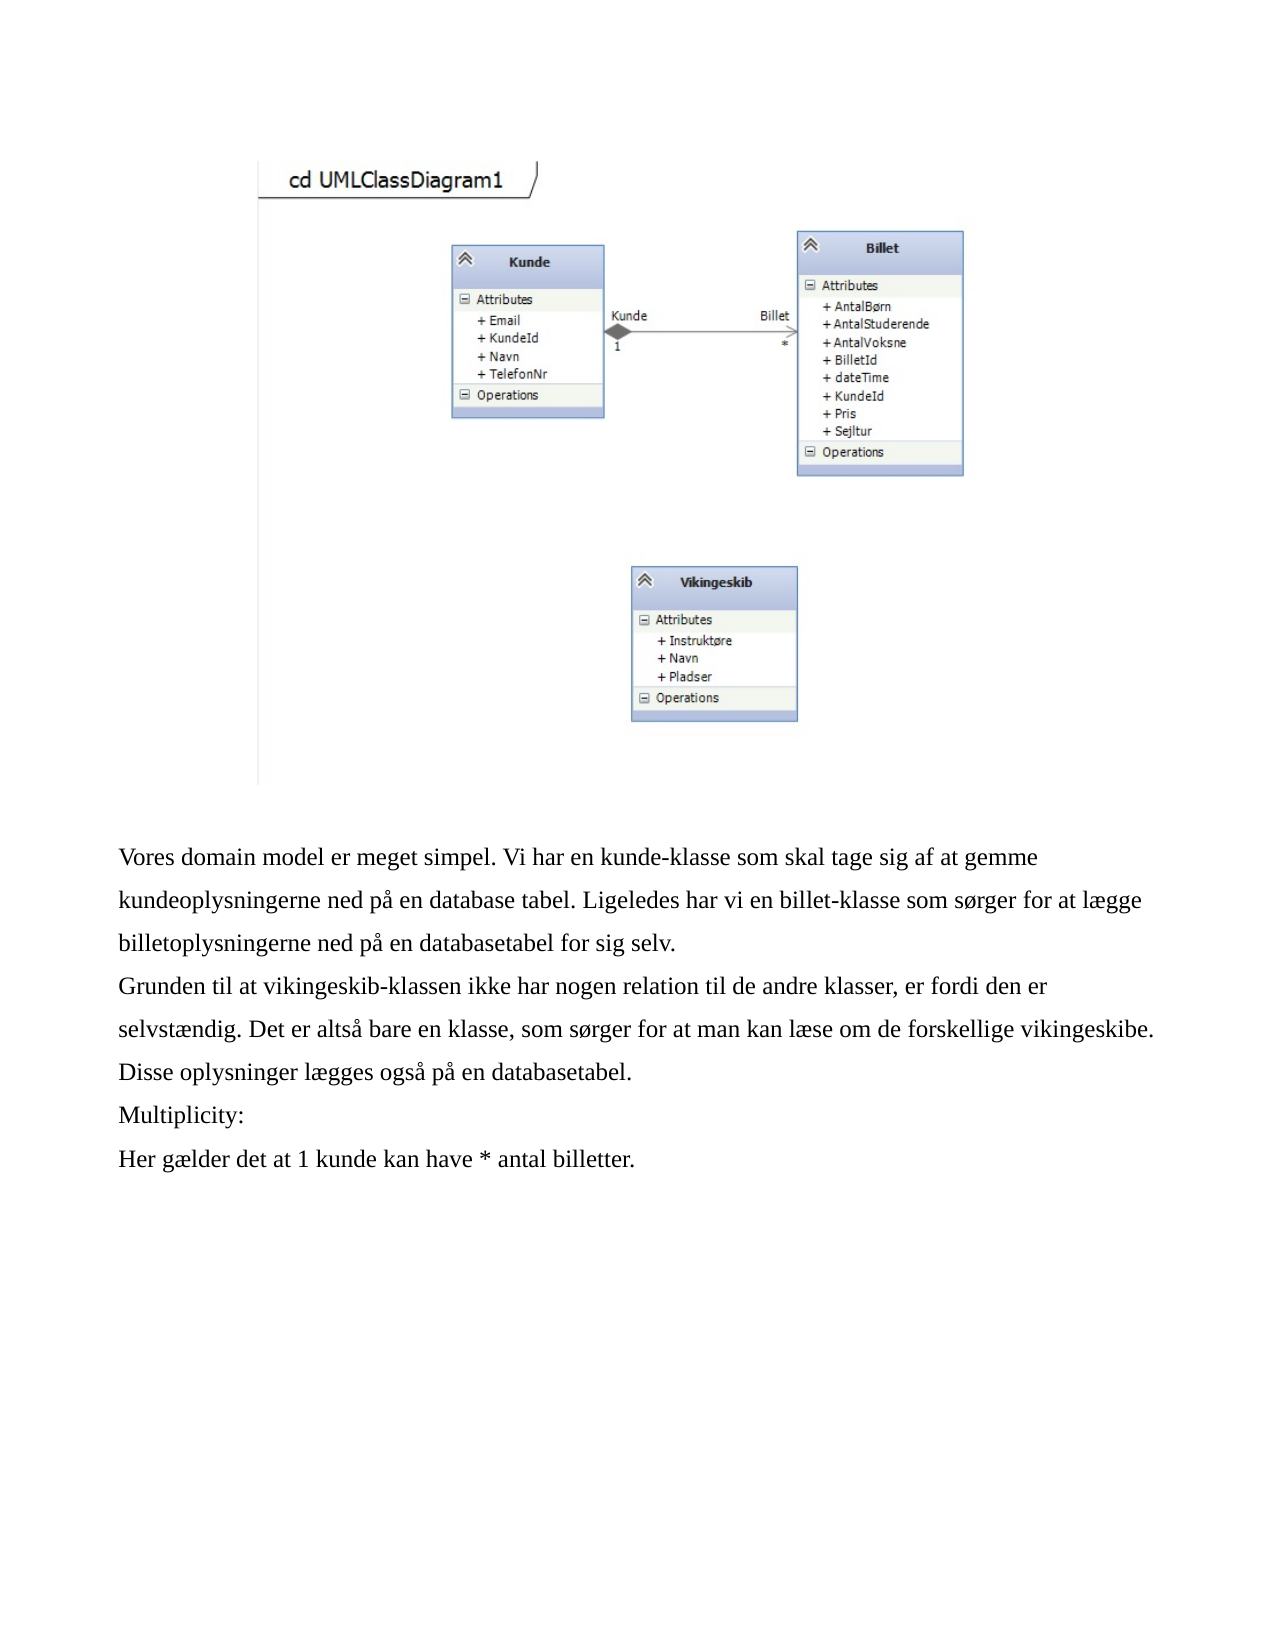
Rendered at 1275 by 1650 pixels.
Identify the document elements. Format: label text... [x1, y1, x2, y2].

text Her gælder det at 1 kunde kan have * antal billetter. [118, 1144, 1157, 1172]
subtitle Multiplicity: [118, 1101, 1157, 1129]
text Vores domain model er meget simpel. Vi har en kunde-klasse som skal tage sig af at gemme kundeoplysningerne ned på en database tabel. Ligeledes har vi en billet-klasse som sørger for at lægge billetoplysningerne ned på en databasetabel for sig selv. [118, 842, 1157, 957]
text Grunden til at vikingeskib-klassen ikke har nogen relation til de andre klasser, er fordi den er selvstændig. Det er altså bare en klasse, som sørger for at man kan læse om de forskellige vikingeskibe. Disse oplysninger lægges også på en databasetabel. [118, 971, 1157, 1086]
picture [257, 161, 1018, 785]
